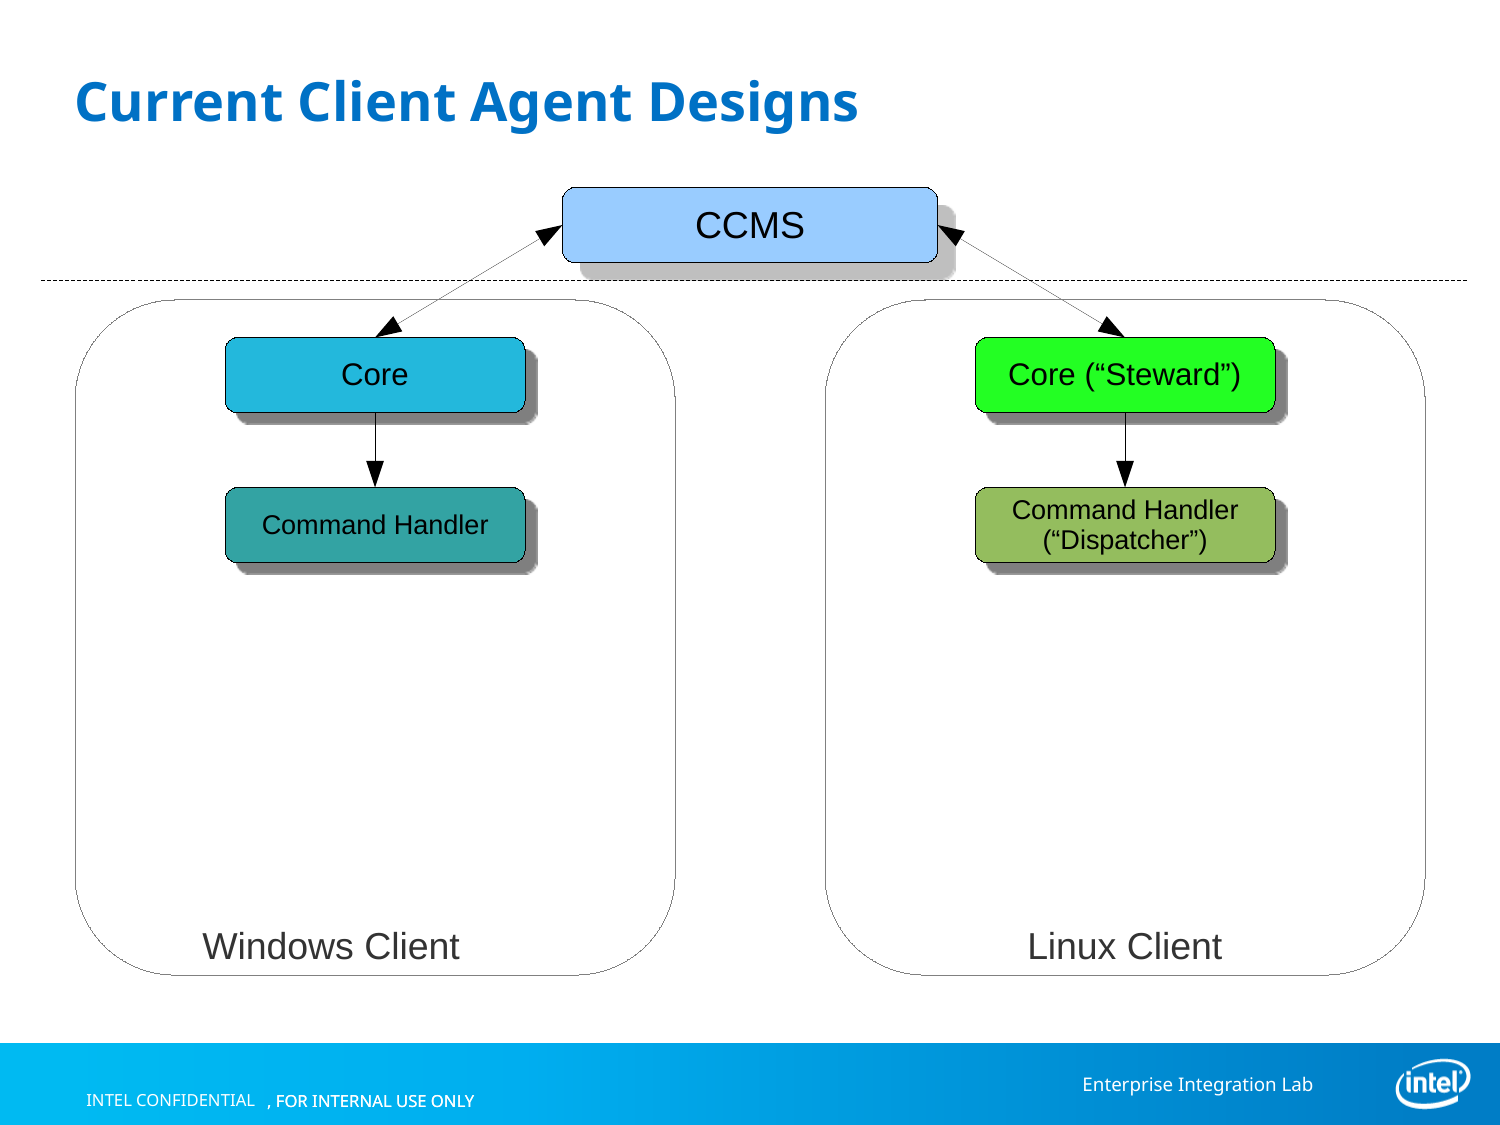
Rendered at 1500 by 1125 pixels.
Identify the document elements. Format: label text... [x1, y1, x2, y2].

text_box CCMS [562, 187, 938, 263]
text_box Core (“Steward”) [975, 337, 1276, 413]
picture [1304, 1082, 1310, 1090]
text_box Command Handler [225, 487, 526, 563]
text_box Core [225, 337, 526, 413]
text_box Command Handler (“Dispatcher”) [975, 487, 1276, 563]
picture [1324, 1043, 1500, 1125]
text_box Windows Client [187, 918, 475, 976]
title Current Client Agent Designs [74, 67, 1425, 213]
picture [1245, 1081, 1252, 1125]
picture [1307, 1043, 1314, 1125]
picture [1289, 1043, 1296, 1125]
text_box Linux Client [1012, 918, 1238, 976]
picture [1245, 1043, 1252, 1081]
